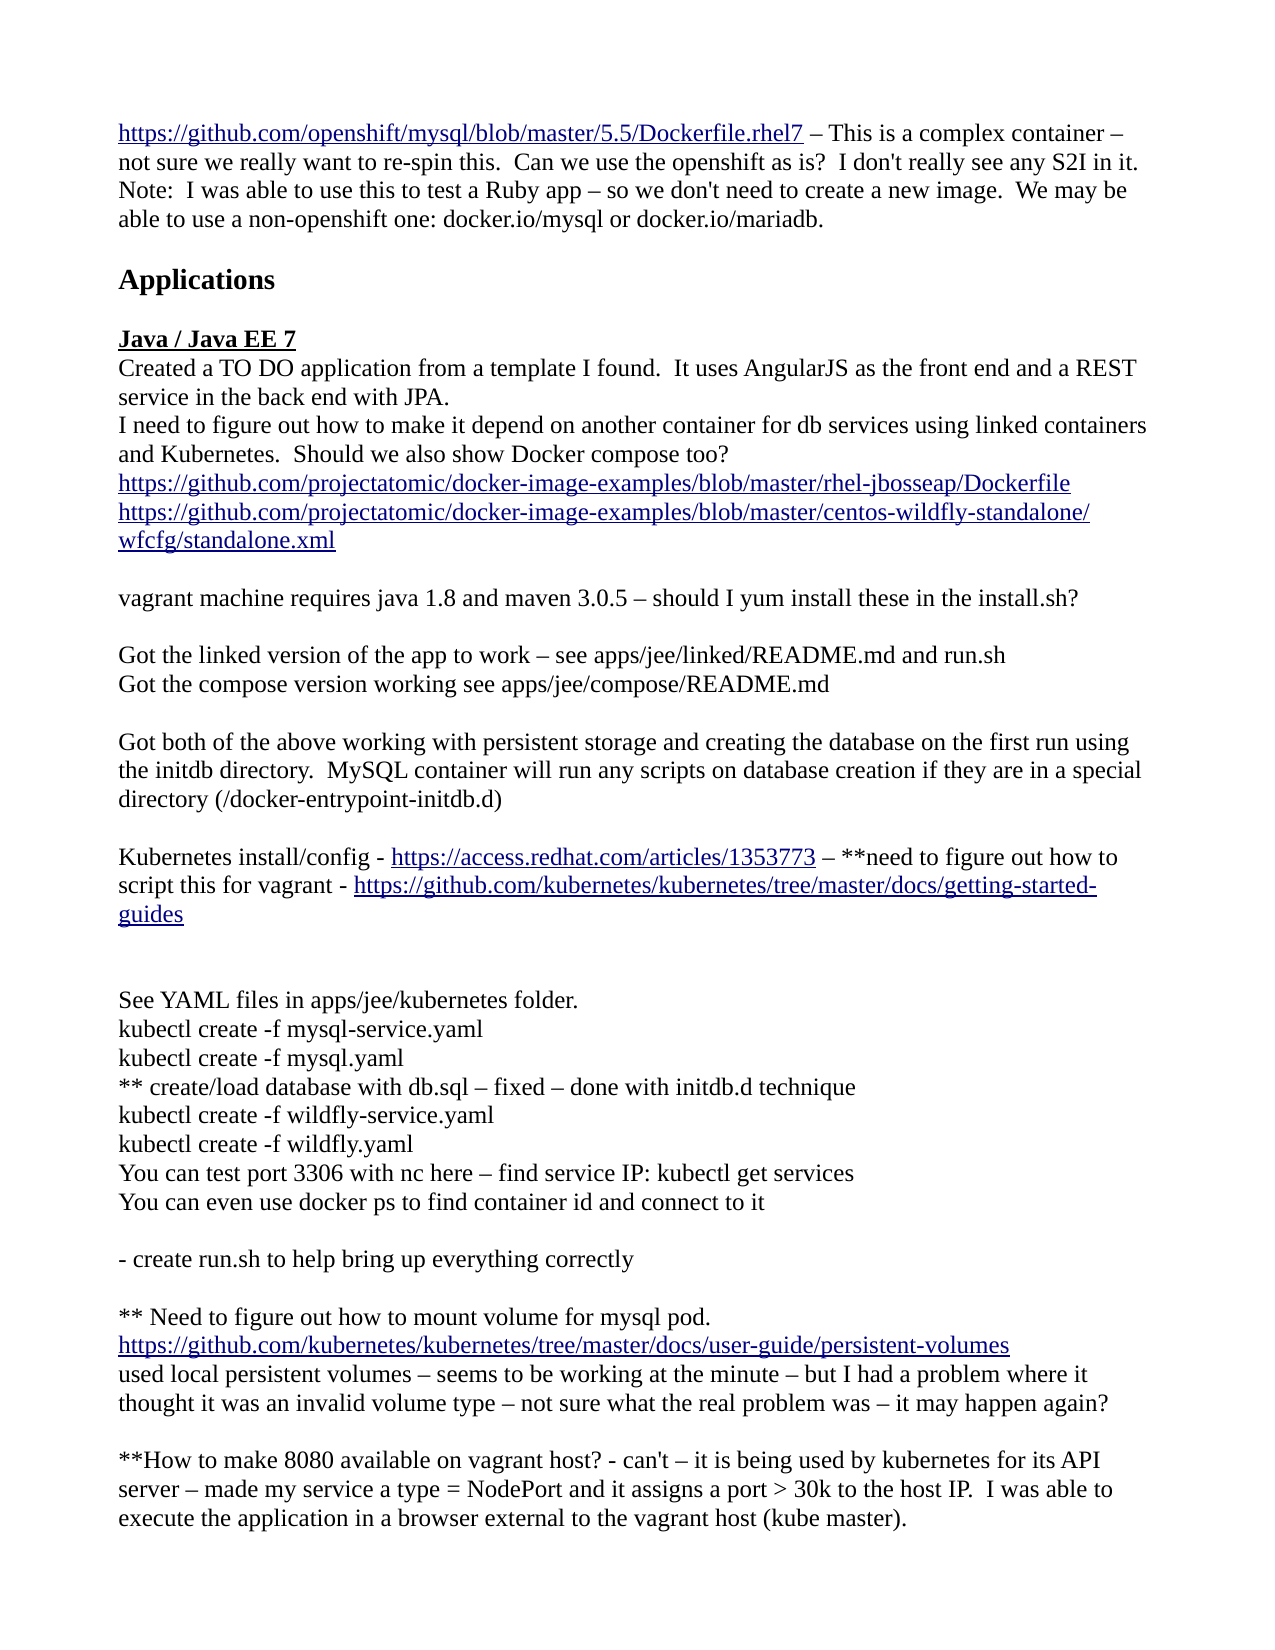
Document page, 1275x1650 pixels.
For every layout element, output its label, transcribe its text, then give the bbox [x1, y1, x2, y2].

text Got the linked version of the app to work – see apps/jee/linked/README.md and run.sh [118, 640, 1157, 669]
text kubectl create -f mysql.yaml [118, 1043, 1157, 1072]
text used local persistent volumes – seems to be working at the minute – but I had a problem where it thought it was an invalid volume type – not sure what the real problem was – it may happen again? [118, 1359, 1157, 1417]
text - create run.sh to help bring up everything correctly [118, 1244, 1157, 1273]
text See YAML files in apps/jee/kubernetes folder. [118, 985, 1157, 1014]
text Got the compose version working see apps/jee/compose/README.md [118, 669, 1157, 698]
text https://github.com/kubernetes/kubernetes/tree/master/docs/user-guide/persistent-volumes [118, 1330, 1157, 1359]
text Got both of the above working with persistent storage and creating the database on the first run using the initdb directory. MySQL container will run any scripts on database creation if they are in a special directory (/docker-entrypoint-initdb.d) [118, 727, 1157, 813]
text https://github.com/openshift/mysql/blob/master/5.5/Dockerfile.rhel7 – This is a complex container – not sure we really want to re-spin this. Can we use the openshift as is? I don't really see any S2I in it. Note: I was able to use this to test a Ruby app – so we don't need to create a new image. We may be able to use a non-openshift one: docker.io/mysql or docker.io/mariadb. [118, 118, 1157, 233]
text kubectl create -f mysql-service.yaml [118, 1014, 1157, 1043]
text https://github.com/projectatomic/docker-image-examples/blob/master/centos-wildfly-standalone/wfcfg/standalone.xml [118, 497, 1157, 554]
text I need to figure out how to make it depend on another container for db services using linked containers and Kubernetes. Should we also show Docker compose too? [118, 410, 1157, 468]
text Created a TO DO application from a template I found. It uses AngularJS as the front end and a REST service in the back end with JPA. [118, 353, 1157, 410]
text vagrant machine requires java 1.8 and maven 3.0.5 – should I yum install these in the install.sh? [118, 583, 1157, 612]
text ** create/load database with db.sql – fixed – done with initdb.d technique [118, 1072, 1157, 1100]
text You can even use docker ps to find container id and connect to it [118, 1187, 1157, 1215]
text kubectl create -f wildfly.yaml [118, 1129, 1157, 1158]
text kubectl create -f wildfly-service.yaml [118, 1100, 1157, 1129]
text Kubernetes install/config - https://access.redhat.com/articles/1353773 – **need to figure out how to script this for vagrant - https://github.com/kubernetes/kubernetes/tree/master/docs/getting-started-guides [118, 842, 1157, 928]
text You can test port 3306 with nc here – find service IP: kubectl get services [118, 1158, 1157, 1187]
text https://github.com/projectatomic/docker-image-examples/blob/master/rhel-jbosseap/Dockerfile [118, 468, 1157, 497]
text **How to make 8080 available on vagrant host? - can't – it is being used by kubernetes for its API server – made my service a type = NodePort and it assigns a port > 30k to the host IP. I was able to execute the application in a browser external to the vagrant host (kube master). [118, 1445, 1157, 1532]
text Applications [118, 262, 1157, 295]
text ** Need to figure out how to mount volume for mysql pod. [118, 1302, 1157, 1330]
text Java / Java EE 7 [118, 324, 1157, 353]
